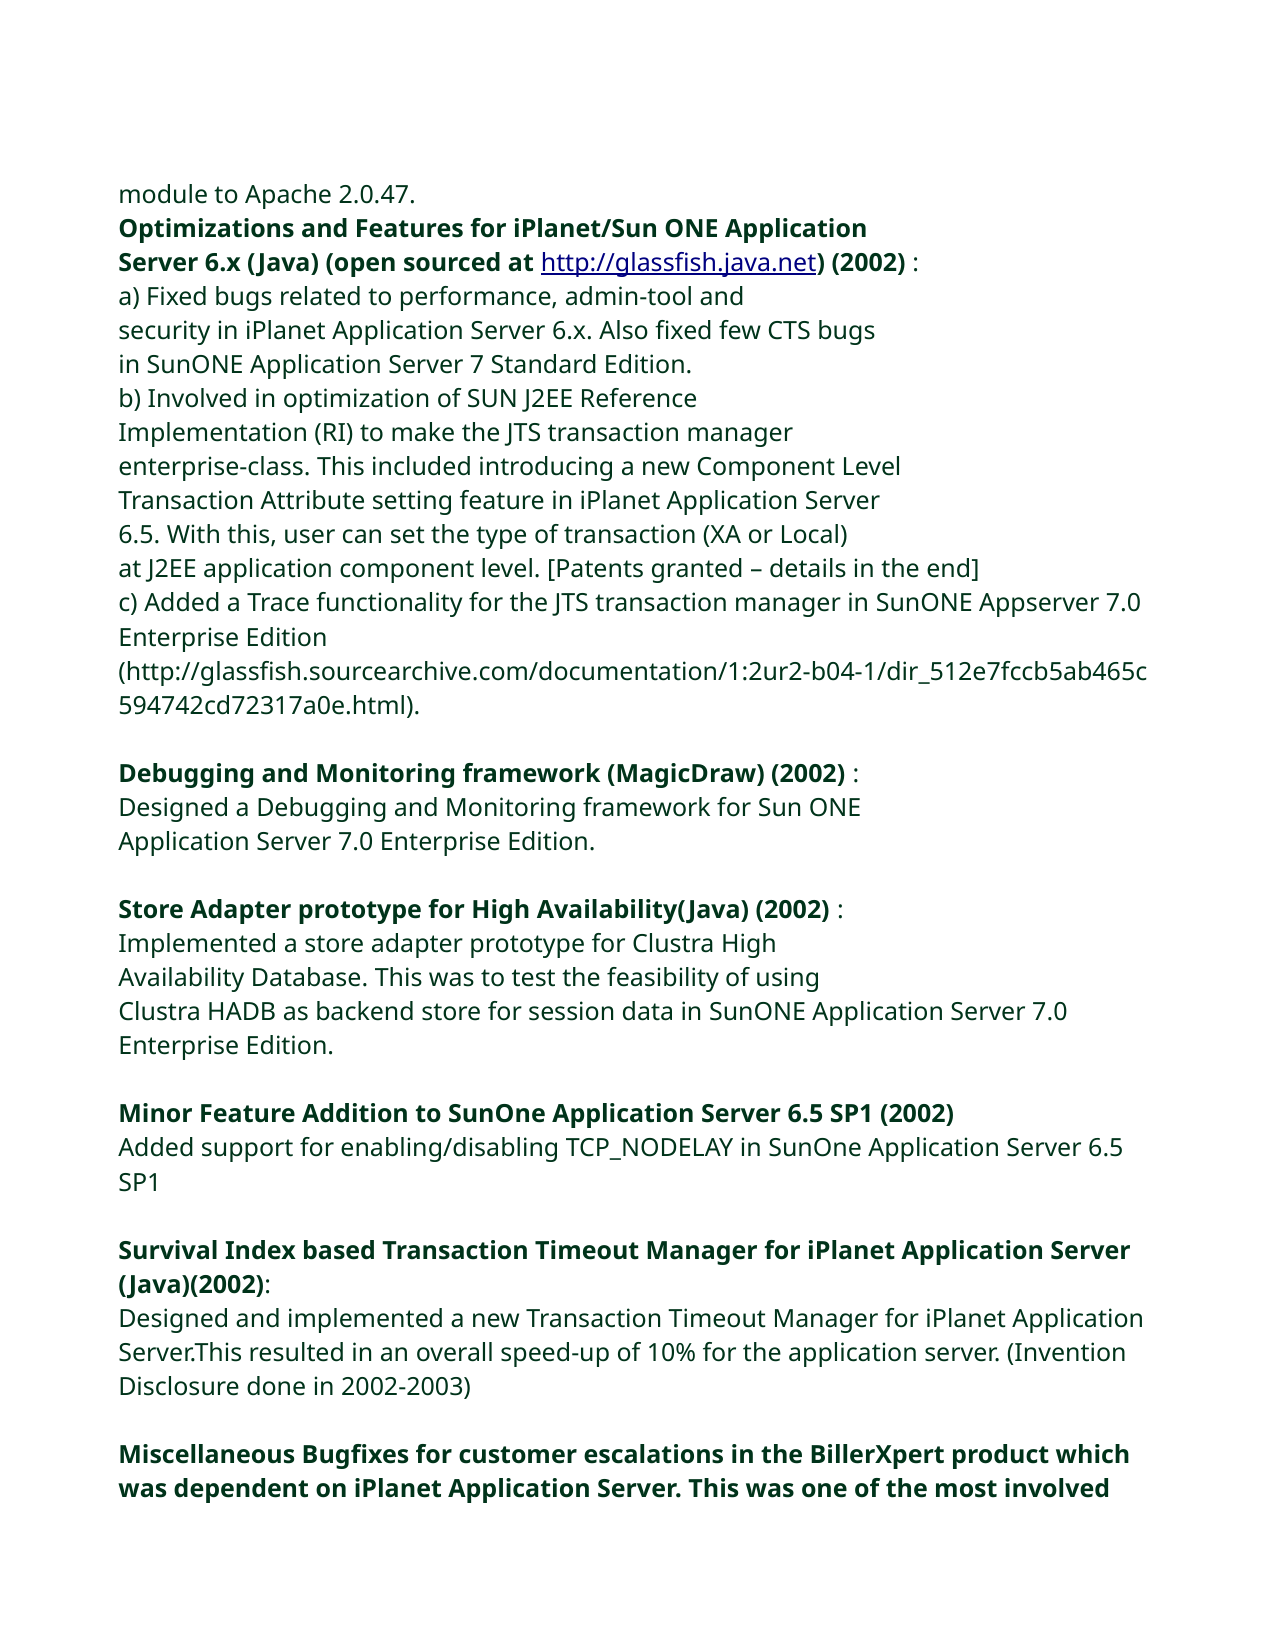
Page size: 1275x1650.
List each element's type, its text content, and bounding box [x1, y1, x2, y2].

text module to Apache 2.0.47. [118, 176, 1157, 210]
text Server 6.x (Java) (open sourced at http://glassfish.java.net) (2002) : [118, 244, 1157, 278]
text Optimizations and Features for iPlanet/Sun ONE Application [118, 210, 1157, 244]
text in SunONE Application Server 7 Standard Edition. [118, 347, 1157, 381]
text Store Adapter prototype for High Availability(Java) (2002) : [118, 892, 1157, 926]
text c) Added a Trace functionality for the JTS transaction manager in SunONE Appserver 7.0 [118, 585, 1157, 619]
text a) Fixed bugs related to performance, admin-tool and [118, 278, 1157, 313]
text Added support for enabling/disabling TCP_NODELAY in SunOne Application Server 6.5 SP1 [118, 1130, 1157, 1198]
text Clustra HADB as backend store for session data in SunONE Application Server 7.0 Enterprise Edition. [118, 994, 1157, 1062]
text security in iPlanet Application Server 6.x. Also fixed few CTS bugs [118, 313, 1157, 347]
text Minor Feature Addition to SunOne Application Server 6.5 SP1 (2002) [118, 1096, 1157, 1130]
text Designed and implemented a new Transaction Timeout Manager for iPlanet Application Server.This resulted in an overall speed-up of 10% for the application server. (Invention Disclosure done in 2002-2003) [118, 1300, 1157, 1403]
text Debugging and Monitoring framework (MagicDraw) (2002) : [118, 755, 1157, 789]
text Designed a Debugging and Monitoring framework for Sun ONE [118, 789, 1157, 823]
text 6.5. With this, user can set the type of transaction (XA or Local) [118, 517, 1157, 551]
text Application Server 7.0 Enterprise Edition. [118, 823, 1157, 858]
text enterprise-class. This included introducing a new Component Level [118, 449, 1157, 483]
text Miscellaneous Bugfixes for customer escalations in the BillerXpert product which was dependent on iPlanet Application Server. This was one of the most involved [118, 1437, 1157, 1505]
text Transaction Attribute setting feature in iPlanet Application Server [118, 483, 1157, 517]
text Survival Index based Transaction Timeout Manager for iPlanet Application Server (Java)(2002): [118, 1232, 1157, 1300]
text Enterprise Edition (http://glassfish.sourcearchive.com/documentation/1:2ur2-b04-1/dir_512e7fccb5ab465c594742cd72317a0e.html). [118, 619, 1157, 721]
text Implemented a store adapter prototype for Clustra High [118, 926, 1157, 960]
text Implementation (RI) to make the JTS transaction manager [118, 415, 1157, 449]
text Availability Database. This was to test the feasibility of using [118, 960, 1157, 994]
text at J2EE application component level. [Patents granted – details in the end] [118, 551, 1157, 585]
text b) Involved in optimization of SUN J2EE Reference [118, 381, 1157, 415]
